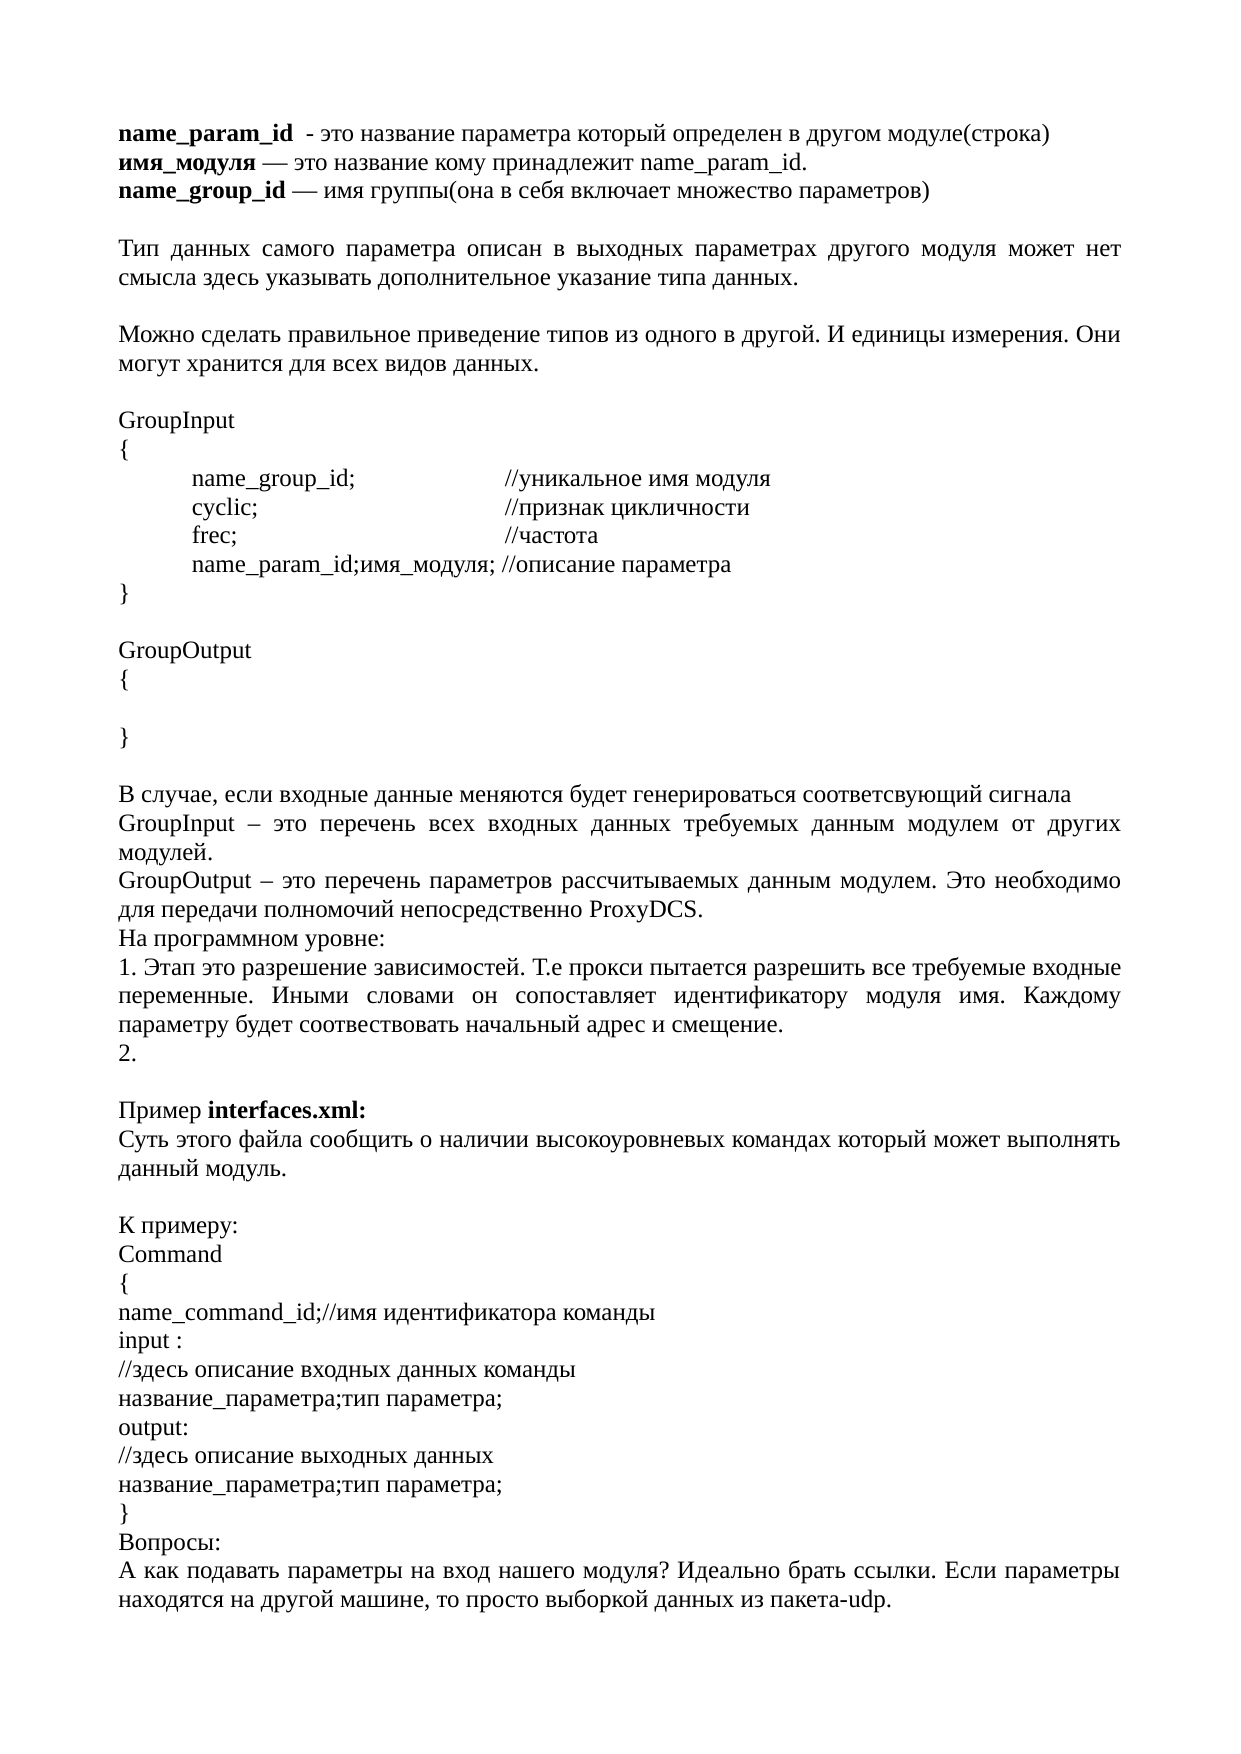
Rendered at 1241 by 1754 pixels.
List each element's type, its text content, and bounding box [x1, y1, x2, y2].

text Можно сделать правильное приведение типов из одного в другой. И единицы измерения. Они могут хранится для всех видов данных. [118, 319, 1122, 377]
text В случае, если входные данные меняются будет генерироваться соответсвующий сигнала [118, 779, 1122, 808]
text Вопросы: [118, 1527, 1122, 1556]
text } [118, 1498, 1122, 1527]
text 2. [118, 1038, 1122, 1067]
text cyclic; //признак цикличности [118, 492, 1122, 521]
text название_параметра;тип параметра; [118, 1469, 1122, 1498]
text GroupInput [118, 406, 1122, 434]
text } [118, 578, 1122, 607]
text } [118, 722, 1122, 751]
text frec; //частота [118, 521, 1122, 549]
text Суть этого файла сообщить о наличии высокоуровневых командах который может выполнять данный модуль. [118, 1124, 1122, 1182]
text input : [118, 1326, 1122, 1354]
text На программном уровне: [118, 923, 1122, 952]
text name_param_id;имя_модуля; //описание параметра [118, 549, 1122, 578]
text { [118, 1268, 1122, 1297]
text //здесь описание входных данных команды [118, 1354, 1122, 1383]
text output: [118, 1412, 1122, 1441]
text К примеру: [118, 1211, 1122, 1239]
text GroupOutput – это перечень параметров рассчитываемых данным модулем. Это необходимо для передачи полномочий непосредственно ProxyDCS. [118, 866, 1122, 923]
text название_параметра;тип параметра; [118, 1383, 1122, 1412]
text name_group_id; //уникальное имя модуля [118, 463, 1122, 492]
text А как подавать параметры на вход нашего модуля? Идеально брать ссылки. Если параметры находятся на другой машине, то просто выборкой данных из пакета-udp. [118, 1556, 1122, 1613]
text Command [118, 1239, 1122, 1268]
text name_command_id;//имя идентификатора команды [118, 1297, 1122, 1326]
text Пример interfaces.xml: [118, 1096, 1122, 1124]
text GroupInput – это перечень всех входных данных требуемых данным модулем от других модулей. [118, 808, 1122, 866]
text name_group_id — имя группы(она в себя включает множество параметров) [118, 176, 1122, 204]
text { [118, 664, 1122, 693]
text GroupOutput [118, 636, 1122, 664]
text 1. Этап это разрешение зависимостей. Т.е прокси пытается разрешить все требуемые входные переменные. Иными словами он сопоставляет идентификатору модуля имя. Каждому параметру будет соотвествовать начальный адрес и смещение. [118, 952, 1122, 1038]
text //здесь описание выходных данных [118, 1441, 1122, 1469]
text имя_модуля — это название кому принадлежит name_param_id. [118, 147, 1122, 176]
text Тип данных самого параметра описан в выходных параметрах другого модуля может нет смысла здесь указывать дополнительное указание типа данных. [118, 233, 1122, 291]
text { [118, 434, 1122, 463]
text name_param_id - это название параметра который определен в другом модуле(строка) [118, 118, 1122, 147]
